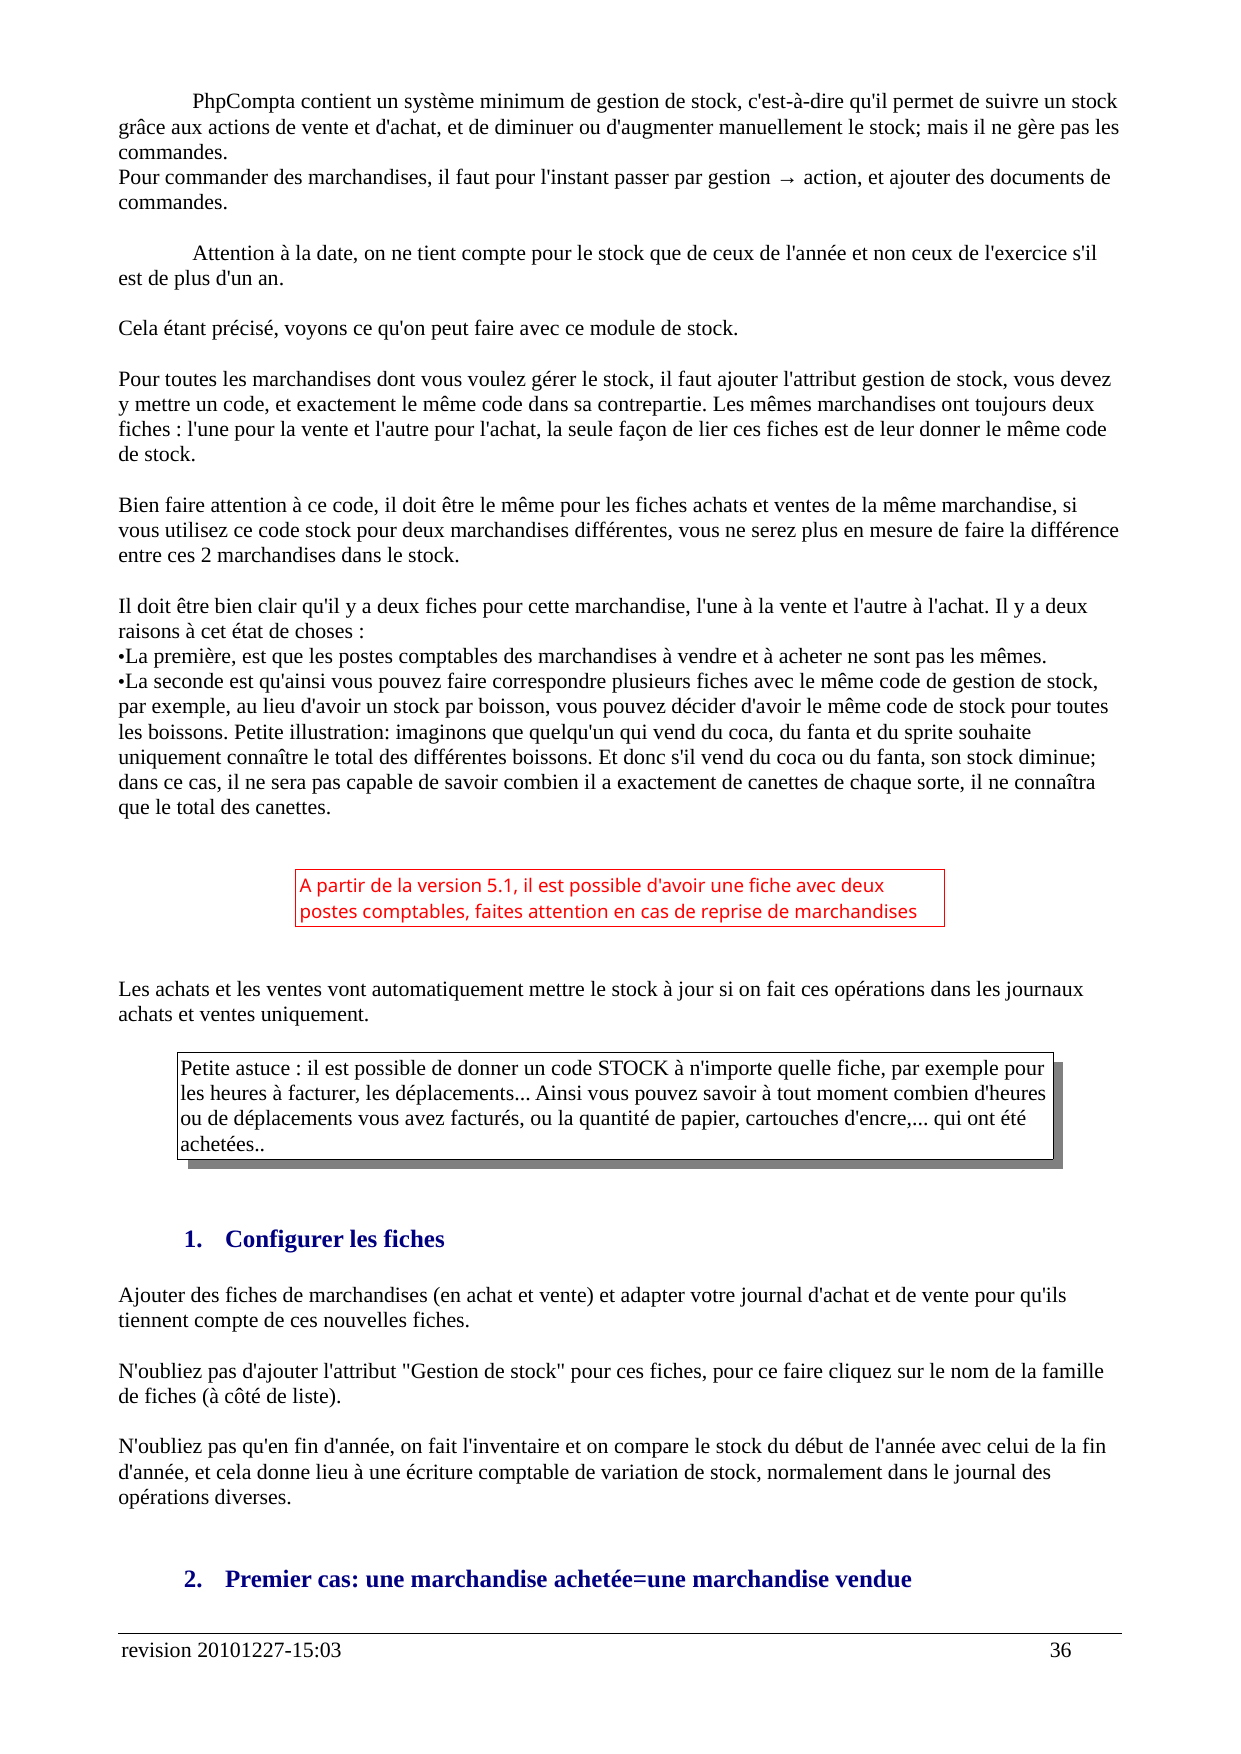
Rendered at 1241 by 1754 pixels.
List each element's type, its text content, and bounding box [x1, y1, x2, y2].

text PhpCompta contient un système minimum de gestion de stock, c'est-à-dire qu'il permet de suivre un stock grâce aux actions de vente et d'achat, et de diminuer ou d'augmenter manuellement le stock; mais il ne gère pas les commandes. [118, 88, 1122, 164]
text Il doit être bien clair qu'il y a deux fiches pour cette marchandise, l'une à la vente et l'autre à l'achat. Il y a deux raisons à cet état de choses : [118, 593, 1122, 643]
text N'oubliez pas d'ajouter l'attribut "Gestion de stock" pour ces fiches, pour ce faire cliquez sur le nom de la famille de fiches (à côté de liste). [118, 1358, 1122, 1408]
text Pour commander des marchandises, il faut pour l'instant passer par gestion → action, et ajouter des documents de commandes. [118, 164, 1122, 214]
subtitle Configurer les fiches [177, 1224, 1122, 1253]
subtitle Premier cas: une marchandise achetée=une marchandise vendue [177, 1564, 1122, 1593]
text Pour toutes les marchandises dont vous voulez gérer le stock, il faut ajouter l'attribut gestion de stock, vous devez y mettre un code, et exactement le même code dans sa contrepartie. Les mêmes marchandises ont toujours deux fiches : l'une pour la vente et l'autre pour l'achat, la seule façon de lier ces fiches est de leur donner le même code de stock. [118, 366, 1122, 467]
text Ajouter des fiches de marchandises (en achat et vente) et adapter votre journal d'achat et de vente pour qu'ils tiennent compte de ces nouvelles fiches. [118, 1282, 1122, 1333]
text Attention à la date, on ne tient compte pour le stock que de ceux de l'année et non ceux de l'exercice s'il est de plus d'un an. [118, 240, 1122, 290]
text N'oubliez pas qu'en fin d'année, on fait l'inventaire et on compare le stock du début de l'année avec celui de la fin d'année, et cela donne lieu à une écriture comptable de variation de stock, normalement dans le journal des opérations diverses. [118, 1433, 1122, 1509]
list La seconde est qu'ainsi vous pouvez faire correspondre plusieurs fiches avec le même code de gestion de stock, par exemple, au lieu d'avoir un stock par boisson, vous pouvez décider d'avoir le même code de stock pour toutes les boissons. Petite illustration: imaginons que quelqu'un qui vend du coca, du fanta et du sprite souhaite uniquement connaître le total des différentes boissons. Et donc s'il vend du coca ou du fanta, son stock diminue; dans ce cas, il ne sera pas capable de savoir combien il a exactement de canettes de chaque sorte, il ne connaîtra que le total des canettes. [118, 668, 1122, 819]
text Les achats et les ventes vont automatiquement mettre le stock à jour si on fait ces opérations dans les journaux achats et ventes uniquement. [118, 976, 1122, 1027]
list La première, est que les postes comptables des marchandises à vendre et à acheter ne sont pas les mêmes. [118, 643, 1122, 668]
text Petite astuce : il est possible de donner un code STOCK à n'importe quelle fiche, par exemple pour les heures à facturer, les déplacements... Ainsi vous pouvez savoir à tout moment combien d'heures ou de déplacements vous avez facturés, ou la quantité de papier, cartouches d'encre,... qui ont été achetées.. [178, 1053, 1052, 1159]
text Bien faire attention à ce code, il doit être le même pour les fiches achats et ventes de la même marchandise, si vous utilisez ce code stock pour deux marchandises différentes, vous ne serez plus en mesure de faire la différence entre ces 2 marchandises dans le stock. [118, 492, 1122, 567]
text A partir de la version 5.1, il est possible d'avoir une fiche avec deux postes comptables, faites attention en cas de reprise de marchandises [296, 870, 944, 926]
text Cela étant précisé, voyons ce qu'on peut faire avec ce module de stock. [118, 315, 1122, 341]
